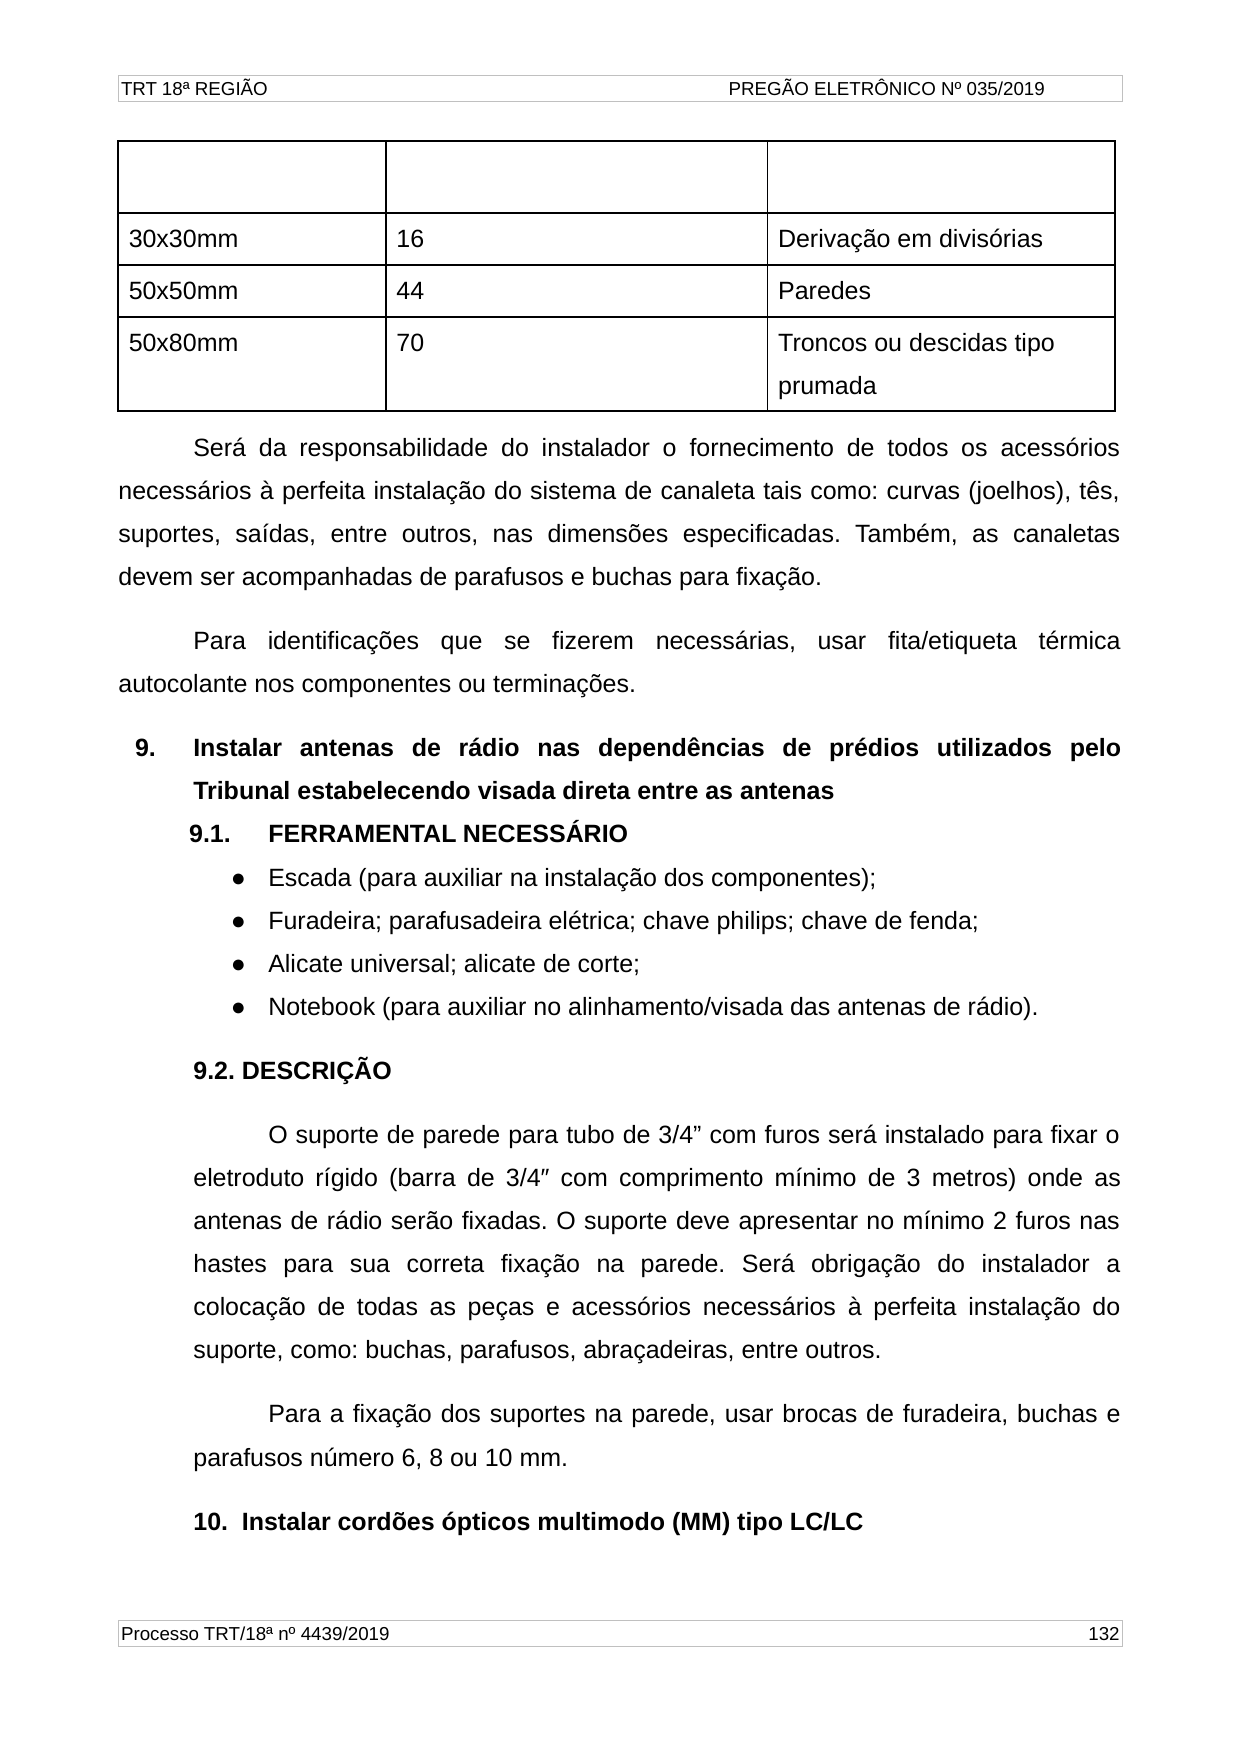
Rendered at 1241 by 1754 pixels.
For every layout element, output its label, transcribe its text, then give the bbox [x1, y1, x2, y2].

list Alicate universal; alicate de corte; [231, 949, 1122, 978]
list FERRAMENTAL NECESSÁRIO [231, 819, 1122, 848]
list Instalar antenas de rádio nas dependências de prédios utilizados pelo Tribunal estabelecendo visada direta entre as antenas [156, 733, 1122, 805]
table_header [119, 142, 385, 212]
table_cell 30x30mm [119, 214, 385, 264]
list Notebook (para auxiliar no alinhamento/visada das antenas de rádio). [231, 992, 1122, 1021]
text Para identificações que se fizerem necessárias, usar fita/etiqueta térmica autocolante nos componentes ou terminações. [118, 626, 1122, 698]
text 9.2. DESCRIÇÃO [193, 1056, 1122, 1085]
text Será da responsabilidade do instalador o fornecimento de todos os acessórios necessários à perfeita instalação do sistema de canaleta tais como: curvas (joelhos), tês, suportes, saídas, entre outros, nas dimensões especificadas. Também, as canaletas devem ser acompanhadas de parafusos e buchas para fixação. [118, 433, 1122, 591]
table_cell Derivação em divisórias [768, 214, 1114, 264]
table_cell 50x80mm [119, 318, 385, 410]
table_header [768, 142, 1114, 212]
table_cell 16 [387, 214, 767, 264]
table_cell 70 [387, 318, 767, 410]
text O suporte de parede para tubo de 3/4” com furos será instalado para fixar o eletroduto rígido (barra de 3/4″ com comprimento mínimo de 3 metros) onde as antenas de rádio serão fixadas. O suporte deve apresentar no mínimo 2 furos nas hastes para sua correta fixação na parede. Será obrigação do instalador a colocação de todas as peças e acessórios necessários à perfeita instalação do suporte, como: buchas, parafusos, abraçadeiras, entre outros. [193, 1120, 1122, 1364]
table_cell Troncos ou descidas tipo prumada [768, 318, 1114, 410]
list Furadeira; parafusadeira elétrica; chave philips; chave de fenda; [231, 906, 1122, 934]
table_cell Paredes [768, 266, 1114, 316]
table_cell 50x50mm [119, 266, 385, 316]
list Escada (para auxiliar na instalação dos componentes); [231, 863, 1122, 891]
text 10. Instalar cordões ópticos multimodo (MM) tipo LC/LC [193, 1507, 1122, 1535]
table_cell 44 [387, 266, 767, 316]
table_header [387, 142, 767, 212]
text Para a fixação dos suportes na parede, usar brocas de furadeira, buchas e parafusos número 6, 8 ou 10 mm. [193, 1399, 1122, 1471]
